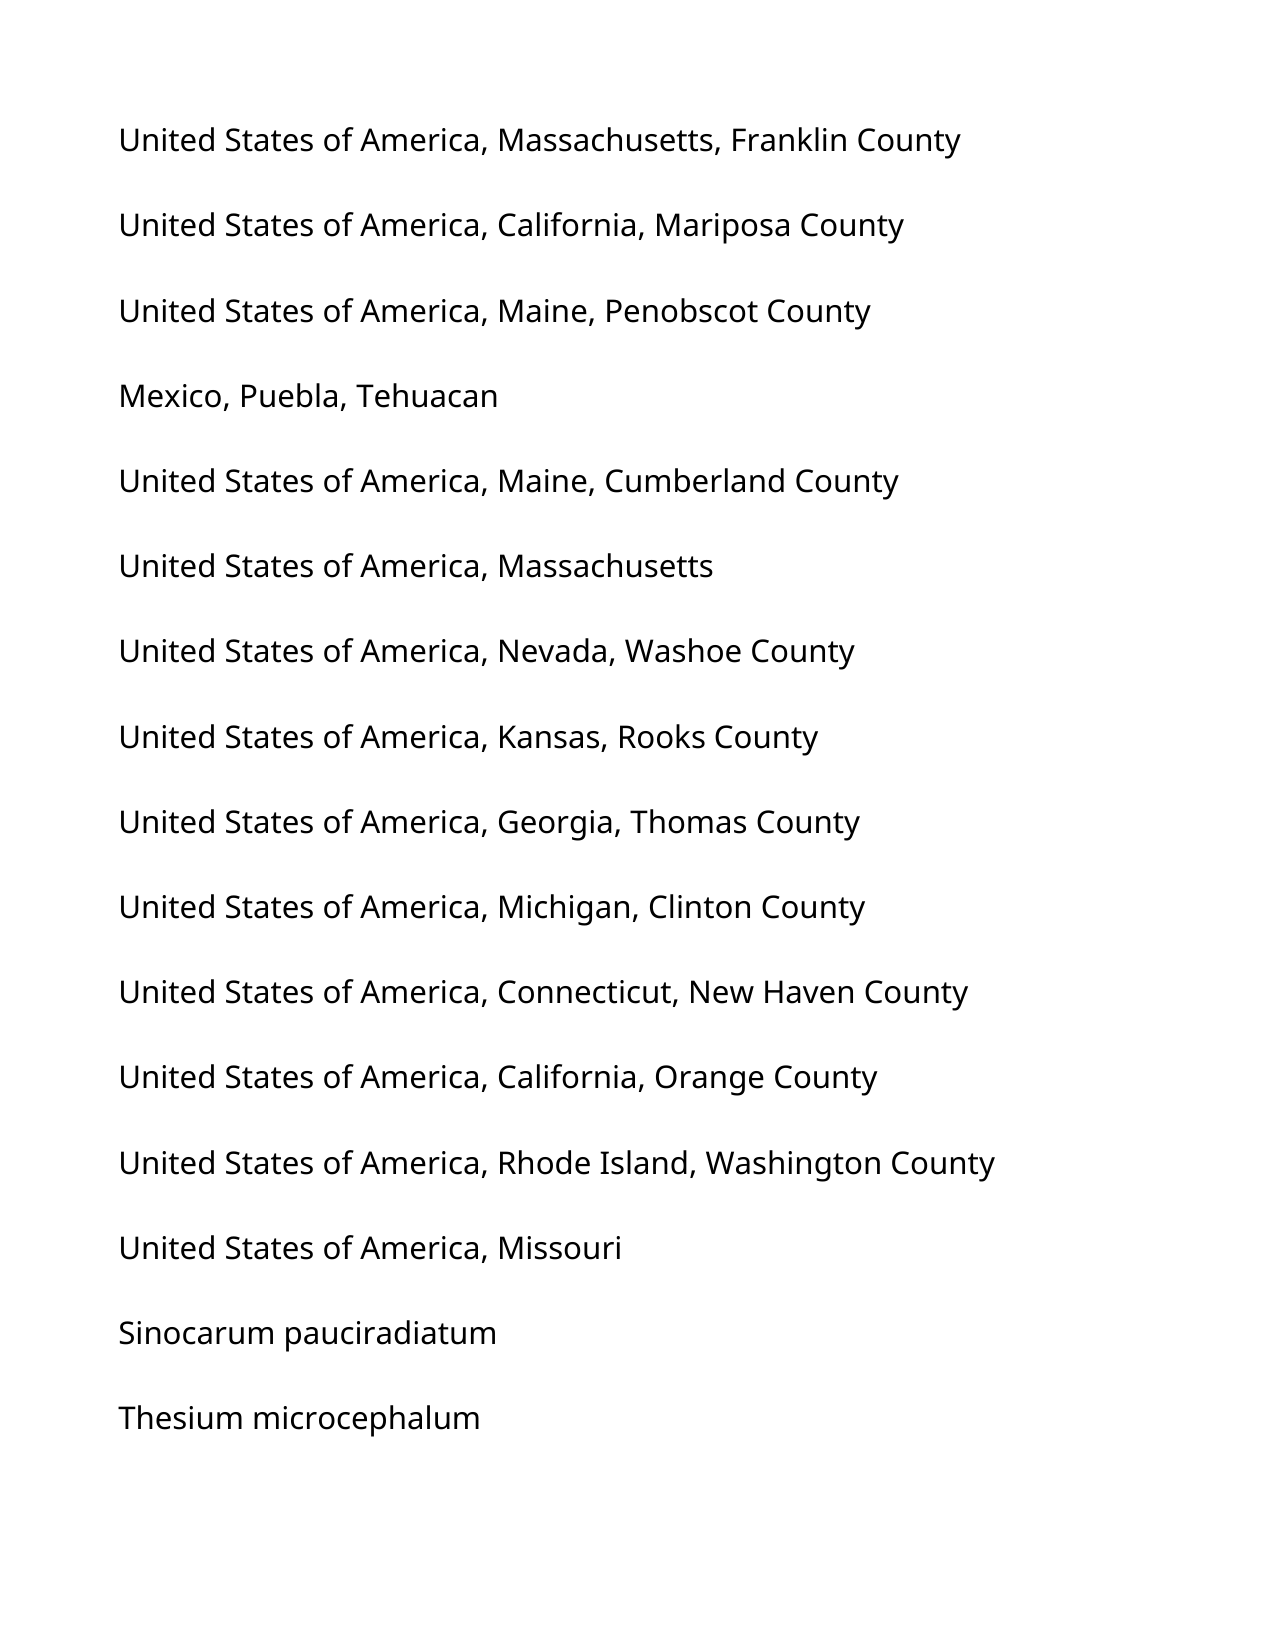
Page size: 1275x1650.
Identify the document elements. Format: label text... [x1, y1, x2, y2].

text United States of America, Connecticut, New Haven County [118, 970, 1157, 1055]
text United States of America, California, Orange County [118, 1055, 1157, 1141]
text United States of America, Kansas, Rooks County [118, 714, 1157, 800]
text United States of America, Rhode Island, Washington County [118, 1141, 1157, 1226]
text Sinocarum pauciradiatum [118, 1311, 1157, 1396]
text Mexico, Puebla, Tehuacan [118, 374, 1157, 459]
text United States of America, California, Mariposa County [118, 203, 1157, 288]
text United States of America, Massachusetts, Franklin County [118, 118, 1157, 203]
text United States of America, Maine, Penobscot County [118, 288, 1157, 374]
text United States of America, Maine, Cumberland County [118, 459, 1157, 544]
text United States of America, Missouri [118, 1226, 1157, 1311]
text United States of America, Michigan, Clinton County [118, 885, 1157, 970]
text Thesium microcephalum [118, 1396, 1157, 1481]
text United States of America, Nevada, Washoe County [118, 629, 1157, 714]
text United States of America, Massachusetts [118, 544, 1157, 629]
text United States of America, Georgia, Thomas County [118, 800, 1157, 885]
